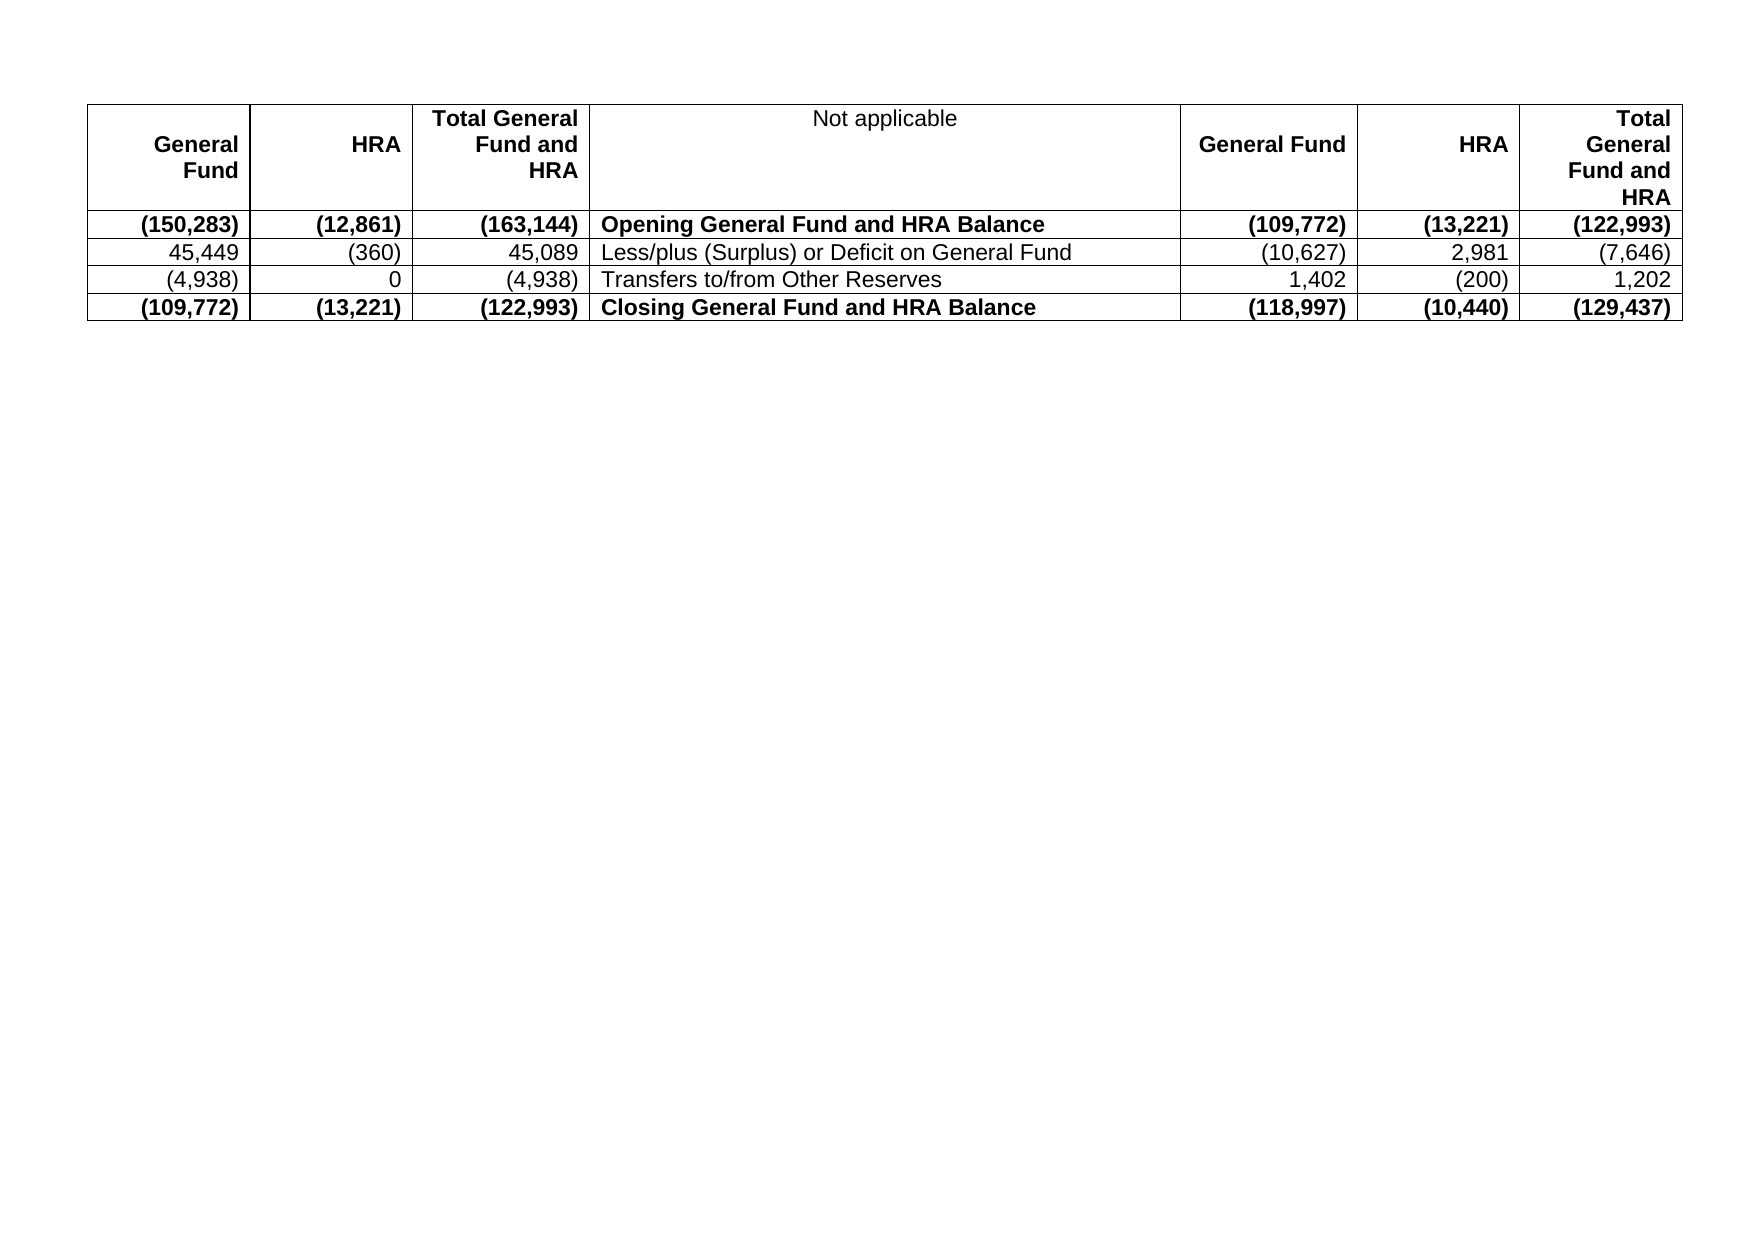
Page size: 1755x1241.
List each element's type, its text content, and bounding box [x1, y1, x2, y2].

table_cell Transfers to/from Other Reserves [590, 266, 1180, 292]
table_cell (200) [1358, 266, 1519, 292]
table_cell (360) [251, 239, 412, 265]
table_header General Fund [88, 105, 249, 210]
table_cell 1,202 [1520, 266, 1682, 292]
table_cell (150,283) [88, 211, 249, 238]
table_header General Fund [1181, 105, 1357, 210]
table_header HRA [1358, 105, 1519, 210]
table_cell (109,772) [88, 294, 249, 320]
table_cell (129,437) [1520, 294, 1682, 320]
table_cell (10,627) [1181, 239, 1357, 265]
table_cell Less/plus (Surplus) or Deficit on General Fund [590, 239, 1180, 265]
table_cell (109,772) [1181, 211, 1357, 238]
table_cell 2,981 [1358, 239, 1519, 265]
table_header HRA [251, 105, 412, 210]
table_cell (122,993) [413, 294, 589, 320]
table_cell (10,440) [1358, 294, 1519, 320]
table_header Total General Fund and HRA [1520, 105, 1682, 210]
table_cell (13,221) [251, 294, 412, 320]
table_cell (13,221) [1358, 211, 1519, 238]
table_cell 45,449 [88, 239, 249, 265]
table_cell (163,144) [413, 211, 589, 238]
table_cell 1,402 [1181, 266, 1357, 292]
table_cell (7,646) [1520, 239, 1682, 265]
table_header Not applicable [590, 105, 1180, 210]
table_cell 45,089 [413, 239, 589, 265]
table_cell (4,938) [88, 266, 249, 292]
table_cell (122,993) [1520, 211, 1682, 238]
table_header Total General Fund and HRA [413, 105, 589, 210]
table_cell (12,861) [251, 211, 412, 238]
table_cell Closing General Fund and HRA Balance [590, 294, 1180, 320]
table_cell 0 [251, 266, 412, 292]
table_cell (4,938) [413, 266, 589, 292]
table_cell Opening General Fund and HRA Balance [590, 211, 1180, 238]
table_cell (118,997) [1181, 294, 1357, 320]
